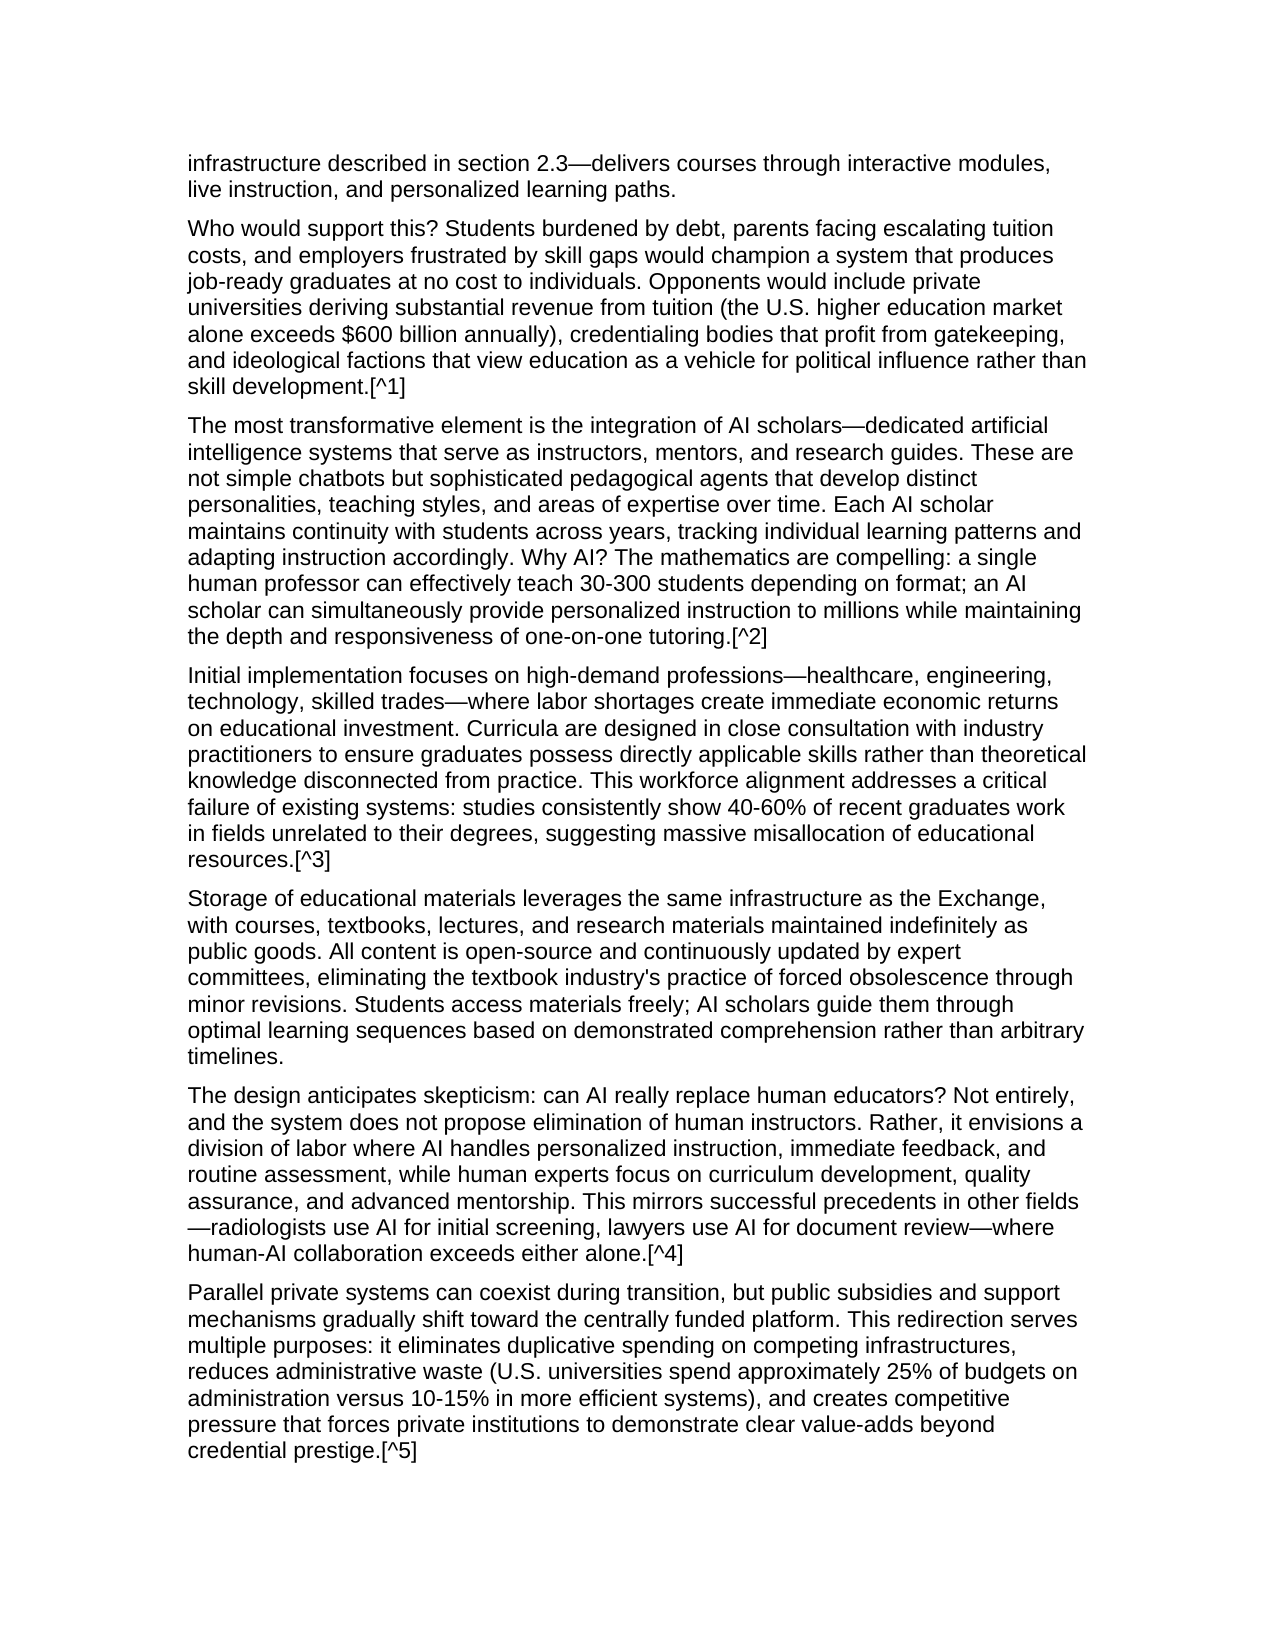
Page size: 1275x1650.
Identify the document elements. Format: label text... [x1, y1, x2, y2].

text infrastructure described in section 2.3—delivers courses through interactive modules, live instruction, and personalized learning paths. [187, 150, 1087, 203]
text Parallel private systems can coexist during transition, but public subsidies and support mechanisms gradually shift toward the centrally funded platform. This redirection serves multiple purposes: it eliminates duplicative spending on competing infrastructures, reduces administrative waste (U.S. universities spend approximately 25% of budgets on administration versus 10-15% in more efficient systems), and creates competitive pressure that forces private institutions to demonstrate clear value-adds beyond credential prestige.[^5] [187, 1279, 1087, 1464]
text Initial implementation focuses on high-demand professions—healthcare, engineering, technology, skilled trades—where labor shortages create immediate economic returns on educational investment. Curricula are designed in close consultation with industry practitioners to ensure graduates possess directly applicable skills rather than theoretical knowledge disconnected from practice. This workforce alignment addresses a critical failure of existing systems: studies consistently show 40-60% of recent graduates work in fields unrelated to their degrees, suggesting massive misallocation of educational resources.[^3] [187, 662, 1087, 873]
text The most transformative element is the integration of AI scholars—dedicated artificial intelligence systems that serve as instructors, mentors, and research guides. These are not simple chatbots but sophisticated pedagogical agents that develop distinct personalities, teaching styles, and areas of expertise over time. Each AI scholar maintains continuity with students across years, tracking individual learning patterns and adapting instruction accordingly. Why AI? The mathematics are compelling: a single human professor can effectively teach 30-300 students depending on format; an AI scholar can simultaneously provide personalized instruction to millions while maintaining the depth and responsiveness of one-on-one tutoring.[^2] [187, 412, 1087, 649]
text The design anticipates skepticism: can AI really replace human educators? Not entirely, and the system does not propose elimination of human instructors. Rather, it envisions a division of labor where AI handles personalized instruction, immediate feedback, and routine assessment, while human experts focus on curriculum development, quality assurance, and advanced mentorship. This mirrors successful precedents in other fields—radiologists use AI for initial screening, lawyers use AI for document review—where human-AI collaboration exceeds either alone.[^4] [187, 1082, 1087, 1267]
text Storage of educational materials leverages the same infrastructure as the Exchange, with courses, textbooks, lectures, and research materials maintained indefinitely as public goods. All content is open-source and continuously updated by expert committees, eliminating the textbook industry's practice of forced obsolescence through minor revisions. Students access materials freely; AI scholars guide them through optimal learning sequences based on demonstrated comprehension rather than arbitrary timelines. [187, 885, 1087, 1070]
text Who would support this? Students burdened by debt, parents facing escalating tuition costs, and employers frustrated by skill gaps would champion a system that produces job-ready graduates at no cost to individuals. Opponents would include private universities deriving substantial revenue from tuition (the U.S. higher education market alone exceeds $600 billion annually), credentialing bodies that profit from gatekeeping, and ideological factions that view education as a vehicle for political influence rather than skill development.[^1] [187, 215, 1087, 400]
